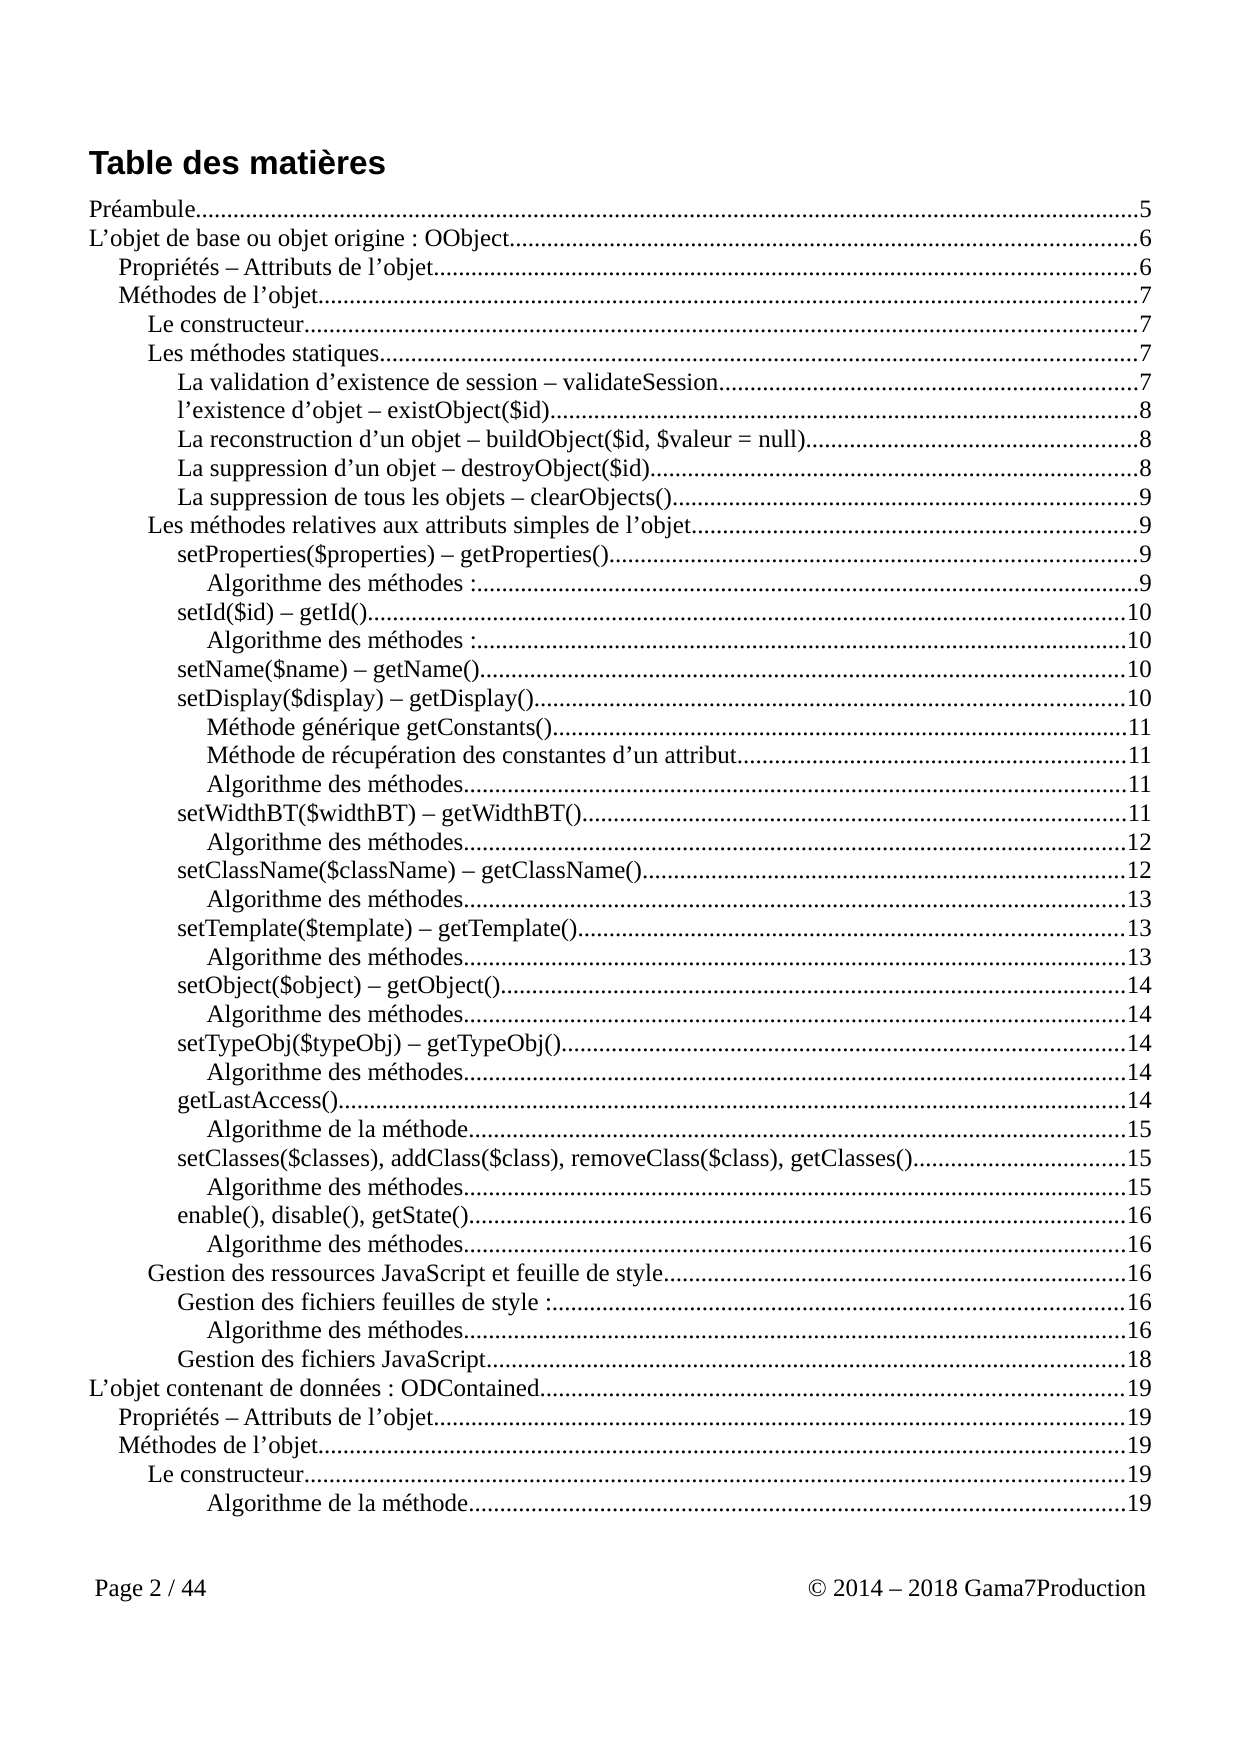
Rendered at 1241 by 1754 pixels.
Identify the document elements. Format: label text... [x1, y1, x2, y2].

text Algorithme des méthodes 15 [206, 1172, 1152, 1200]
text Méthode générique getConstants() 11 [206, 712, 1152, 740]
text Gestion des ressources JavaScript et feuille de style 16 [147, 1258, 1152, 1287]
text Algorithme de la méthode 15 [206, 1114, 1152, 1143]
text setTypeObj($typeObj) – getTypeObj() 14 [177, 1028, 1152, 1057]
text Algorithme des méthodes 16 [206, 1315, 1152, 1344]
text L’objet contenant de données : ODContained 19 [88, 1373, 1152, 1402]
text Le constructeur 19 [147, 1459, 1152, 1488]
text La reconstruction d’un objet – buildObject($id, $valeur = null) 8 [177, 424, 1152, 453]
text La validation d’existence de session – validateSession 7 [177, 367, 1152, 395]
text Algorithme des méthodes 14 [206, 999, 1152, 1028]
subtitle Table des matières [88, 143, 1152, 182]
text enable(), disable(), getState() 16 [177, 1200, 1152, 1229]
text La suppression de tous les objets – clearObjects() 9 [177, 482, 1152, 510]
text Propriétés – Attributs de l’objet 19 [118, 1402, 1152, 1430]
text Le constructeur 7 [147, 309, 1152, 338]
text Algorithme des méthodes 13 [206, 942, 1152, 970]
text Les méthodes statiques 7 [147, 338, 1152, 367]
text setTemplate($template) – getTemplate() 13 [177, 913, 1152, 942]
text l’existence d’objet – existObject($id) 8 [177, 395, 1152, 424]
text Gestion des fichiers feuilles de style : 16 [177, 1287, 1152, 1315]
text Algorithme de la méthode 19 [206, 1488, 1152, 1517]
text setClassName($className) – getClassName() 12 [177, 855, 1152, 884]
text La suppression d’un objet – destroyObject($id) 8 [177, 453, 1152, 482]
text Les méthodes relatives aux attributs simples de l’objet 9 [147, 510, 1152, 539]
text Algorithme des méthodes : 10 [206, 625, 1152, 654]
text setName($name) – getName() 10 [177, 654, 1152, 683]
text setClasses($classes), addClass($class), removeClass($class), getClasses() 15 [177, 1143, 1152, 1172]
text Algorithme des méthodes 16 [206, 1229, 1152, 1258]
text Algorithme des méthodes 11 [206, 769, 1152, 798]
text Préambule 5 [88, 194, 1152, 223]
text Méthode de récupération des constantes d’un attribut 11 [206, 740, 1152, 769]
text setId($id) – getId() 10 [177, 597, 1152, 625]
text setDisplay($display) – getDisplay() 10 [177, 683, 1152, 712]
text Gestion des fichiers JavaScript 18 [177, 1344, 1152, 1373]
text Méthodes de l’objet 19 [118, 1430, 1152, 1459]
text getLastAccess() 14 [177, 1085, 1152, 1114]
text setObject($object) – getObject() 14 [177, 970, 1152, 999]
text Méthodes de l’objet 7 [118, 280, 1152, 309]
text Propriétés – Attributs de l’objet 6 [118, 252, 1152, 280]
text setWidthBT($widthBT) – getWidthBT() 11 [177, 798, 1152, 827]
text Algorithme des méthodes 14 [206, 1057, 1152, 1085]
text Algorithme des méthodes 13 [206, 884, 1152, 913]
text Algorithme des méthodes 12 [206, 827, 1152, 855]
text L’objet de base ou objet origine : OObject 6 [88, 223, 1152, 252]
text Algorithme des méthodes : 9 [206, 568, 1152, 597]
text setProperties($properties) – getProperties() 9 [177, 539, 1152, 568]
